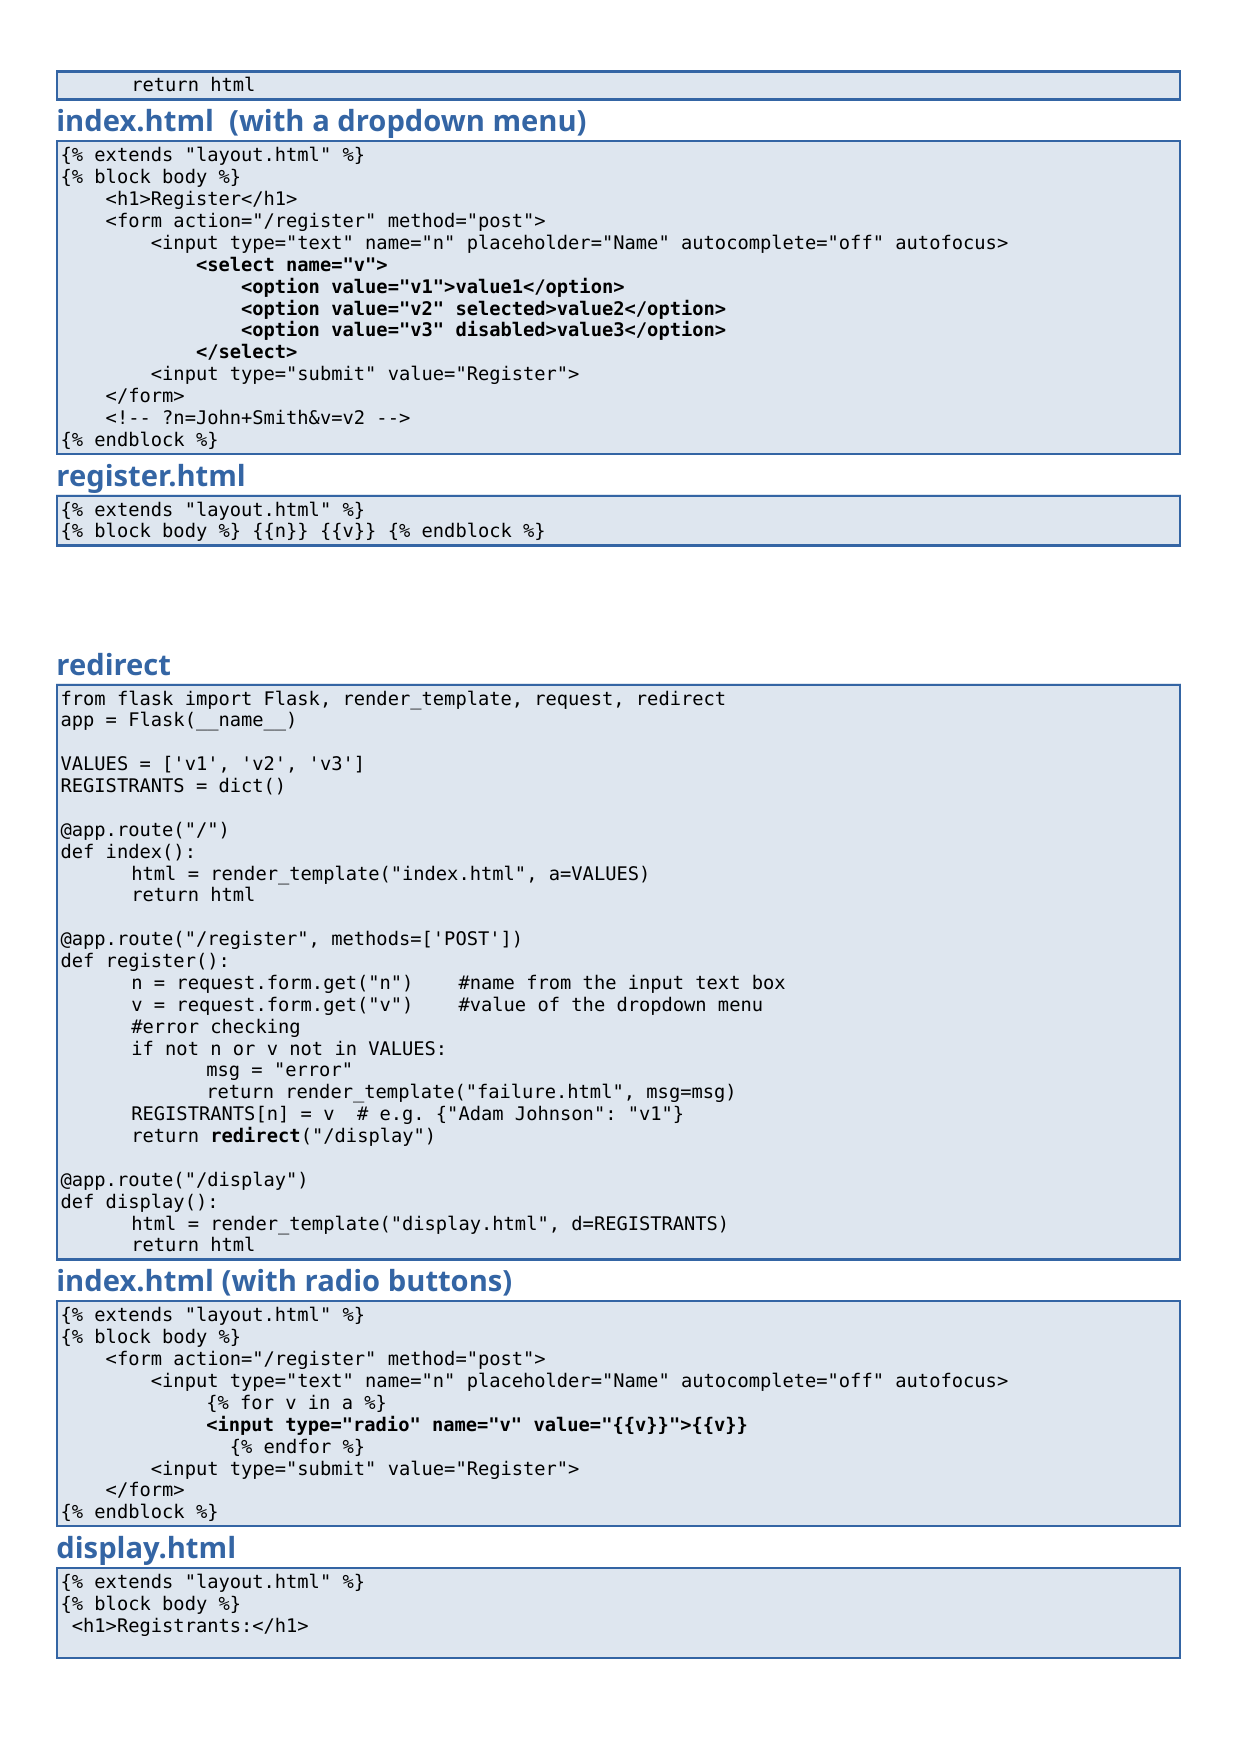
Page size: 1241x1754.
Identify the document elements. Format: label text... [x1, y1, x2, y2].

text if not n or v not in VALUES: [58, 1033, 1179, 1055]
text VALUES = ['v1', 'v2', 'v3'] [58, 749, 1179, 771]
text {% endblock %} [58, 1497, 1179, 1525]
title index.html (with a dropdown menu) [56, 101, 1181, 140]
text def index(): [58, 837, 1179, 858]
text return render_template("failure.html", msg=msg) [58, 1077, 1179, 1099]
text n = request.form.get("n") #name from the input text box [58, 968, 1179, 990]
text {% extends "layout.html" %} [58, 142, 1179, 162]
text return html [58, 880, 1179, 902]
text </form> [58, 1475, 1179, 1497]
text <input type="text" name="n" placeholder="Name" autocomplete="off" autofocus> [58, 228, 1179, 249]
title register.html [56, 455, 1181, 494]
text {% extends "layout.html" %} [58, 497, 1179, 516]
text <form action="/register" method="post"> [58, 1344, 1179, 1366]
title display.html [56, 1527, 1181, 1567]
text REGISTRANTS = dict() [58, 771, 1179, 793]
text v = request.form.get("v") #value of the dropdown menu [58, 990, 1179, 1012]
text <form action="/register" method="post"> [58, 206, 1179, 228]
text {% block body %} {{n}} {{v}} {% endblock %} [58, 516, 1179, 544]
text html = render_template("index.html", a=VALUES) [58, 858, 1179, 880]
text <input type="text" name="n" placeholder="Name" autocomplete="off" autofocus> [58, 1366, 1179, 1388]
text <h1>Register</h1> [58, 184, 1179, 206]
title redirect [56, 644, 1181, 683]
text <input type="radio" name="v" value="{{v}}">{{v}} [58, 1409, 1179, 1431]
text @app.route("/") [58, 815, 1179, 837]
text REGISTRANTS[n] = v # e.g. {"Adam Johnson": "v1"} [58, 1099, 1179, 1121]
text {% block body %} [58, 1589, 1179, 1611]
text <!-- ?n=John+Smith&v=v2 --> [58, 403, 1179, 424]
text msg = "error" [58, 1055, 1179, 1077]
text <input type="submit" value="Register"> [58, 1453, 1179, 1475]
text from flask import Flask, render_template, request, redirect [58, 686, 1179, 705]
text </select> [58, 337, 1179, 359]
text <input type="submit" value="Register"> [58, 359, 1179, 381]
text return html [58, 73, 1179, 98]
text {% endfor %} [58, 1431, 1179, 1453]
text {% extends "layout.html" %} [58, 1569, 1179, 1589]
text {% for v in a %} [58, 1388, 1179, 1409]
text #error checking [58, 1012, 1179, 1033]
text {% endblock %} [58, 424, 1179, 453]
text <option value="v2" selected>value2</option> [58, 293, 1179, 315]
text <select name="v"> [58, 249, 1179, 271]
text {% extends "layout.html" %} [58, 1302, 1179, 1322]
text <option value="v3" disabled>value3</option> [58, 315, 1179, 337]
text <h1>Registrants:</h1> [58, 1611, 1179, 1633]
text <option value="v1">value1</option> [58, 271, 1179, 293]
text app = Flask(__name__) [58, 705, 1179, 727]
text return redirect("/display") [58, 1121, 1179, 1143]
text def display(): [58, 1187, 1179, 1208]
text {% block body %} [58, 1322, 1179, 1344]
text @app.route("/display") [58, 1165, 1179, 1187]
title index.html (with radio buttons) [56, 1261, 1181, 1300]
text def register(): [58, 946, 1179, 968]
text </form> [58, 381, 1179, 403]
text return html [58, 1230, 1179, 1258]
text {% block body %} [58, 162, 1179, 184]
text html = render_template("display.html", d=REGISTRANTS) [58, 1208, 1179, 1230]
text @app.route("/register", methods=['POST']) [58, 924, 1179, 946]
